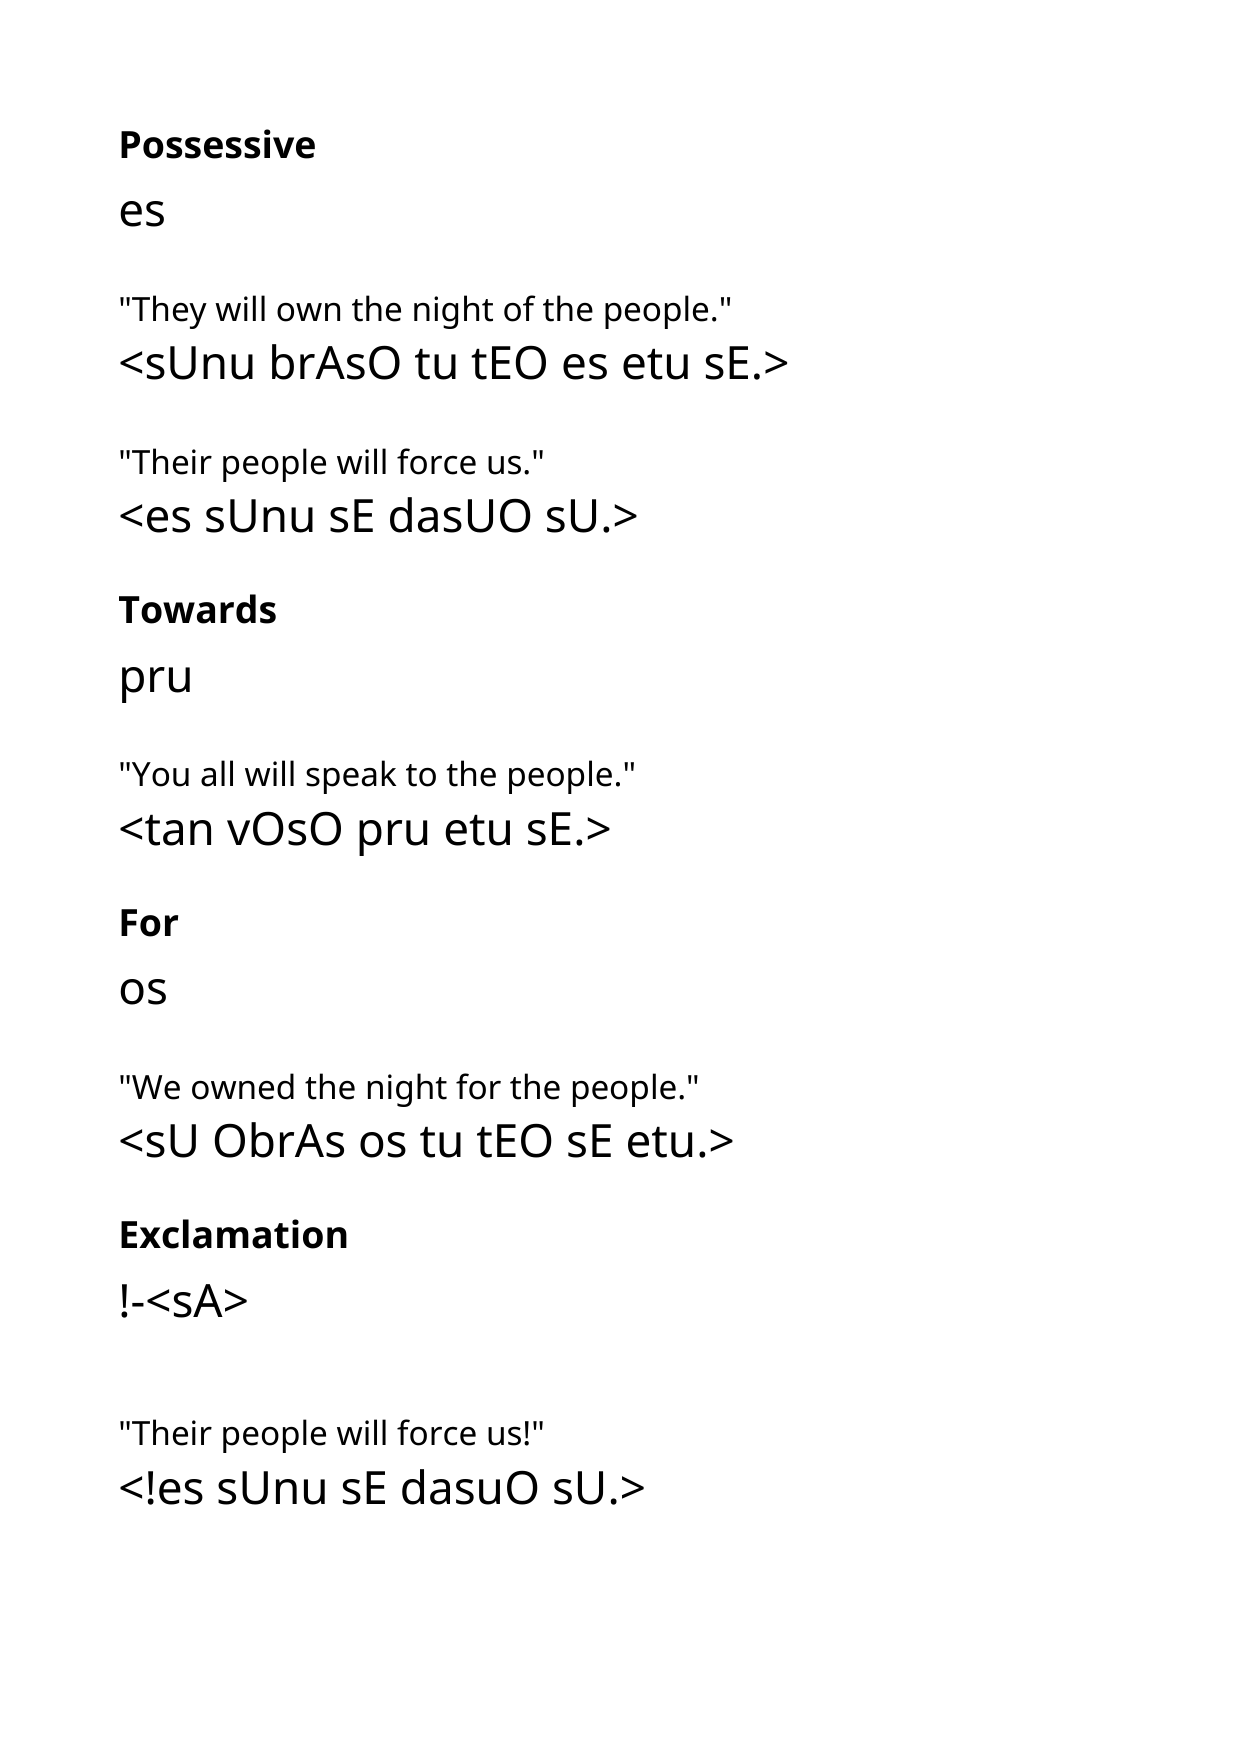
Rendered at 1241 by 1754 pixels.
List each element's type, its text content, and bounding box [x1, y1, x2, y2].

text <sUnu brAsO tu tEO es etu sE.> [118, 331, 1122, 393]
text "Their people will force us!" [118, 1410, 1122, 1456]
text "Their people will force us." [118, 438, 1122, 484]
text !-<sA> [118, 1268, 1122, 1331]
text pru [118, 643, 1122, 706]
text <!es sUnu sE dasuO sU.> [118, 1456, 1122, 1518]
text <tan vOsO pru etu sE.> [118, 796, 1122, 859]
subtitle Exclamation [118, 1209, 1122, 1260]
subtitle Possessive [118, 118, 1122, 169]
subtitle Towards [118, 584, 1122, 635]
text <sU ObrAs os tu tEO sE etu.> [118, 1109, 1122, 1171]
text "You all will speak to the people." [118, 751, 1122, 796]
text <es sUnu sE dasUO sU.> [118, 484, 1122, 546]
text "We owned the night for the people." [118, 1063, 1122, 1109]
text es [118, 177, 1122, 240]
text os [118, 956, 1122, 1018]
text "They will own the night of the people." [118, 285, 1122, 331]
subtitle For [118, 896, 1122, 947]
